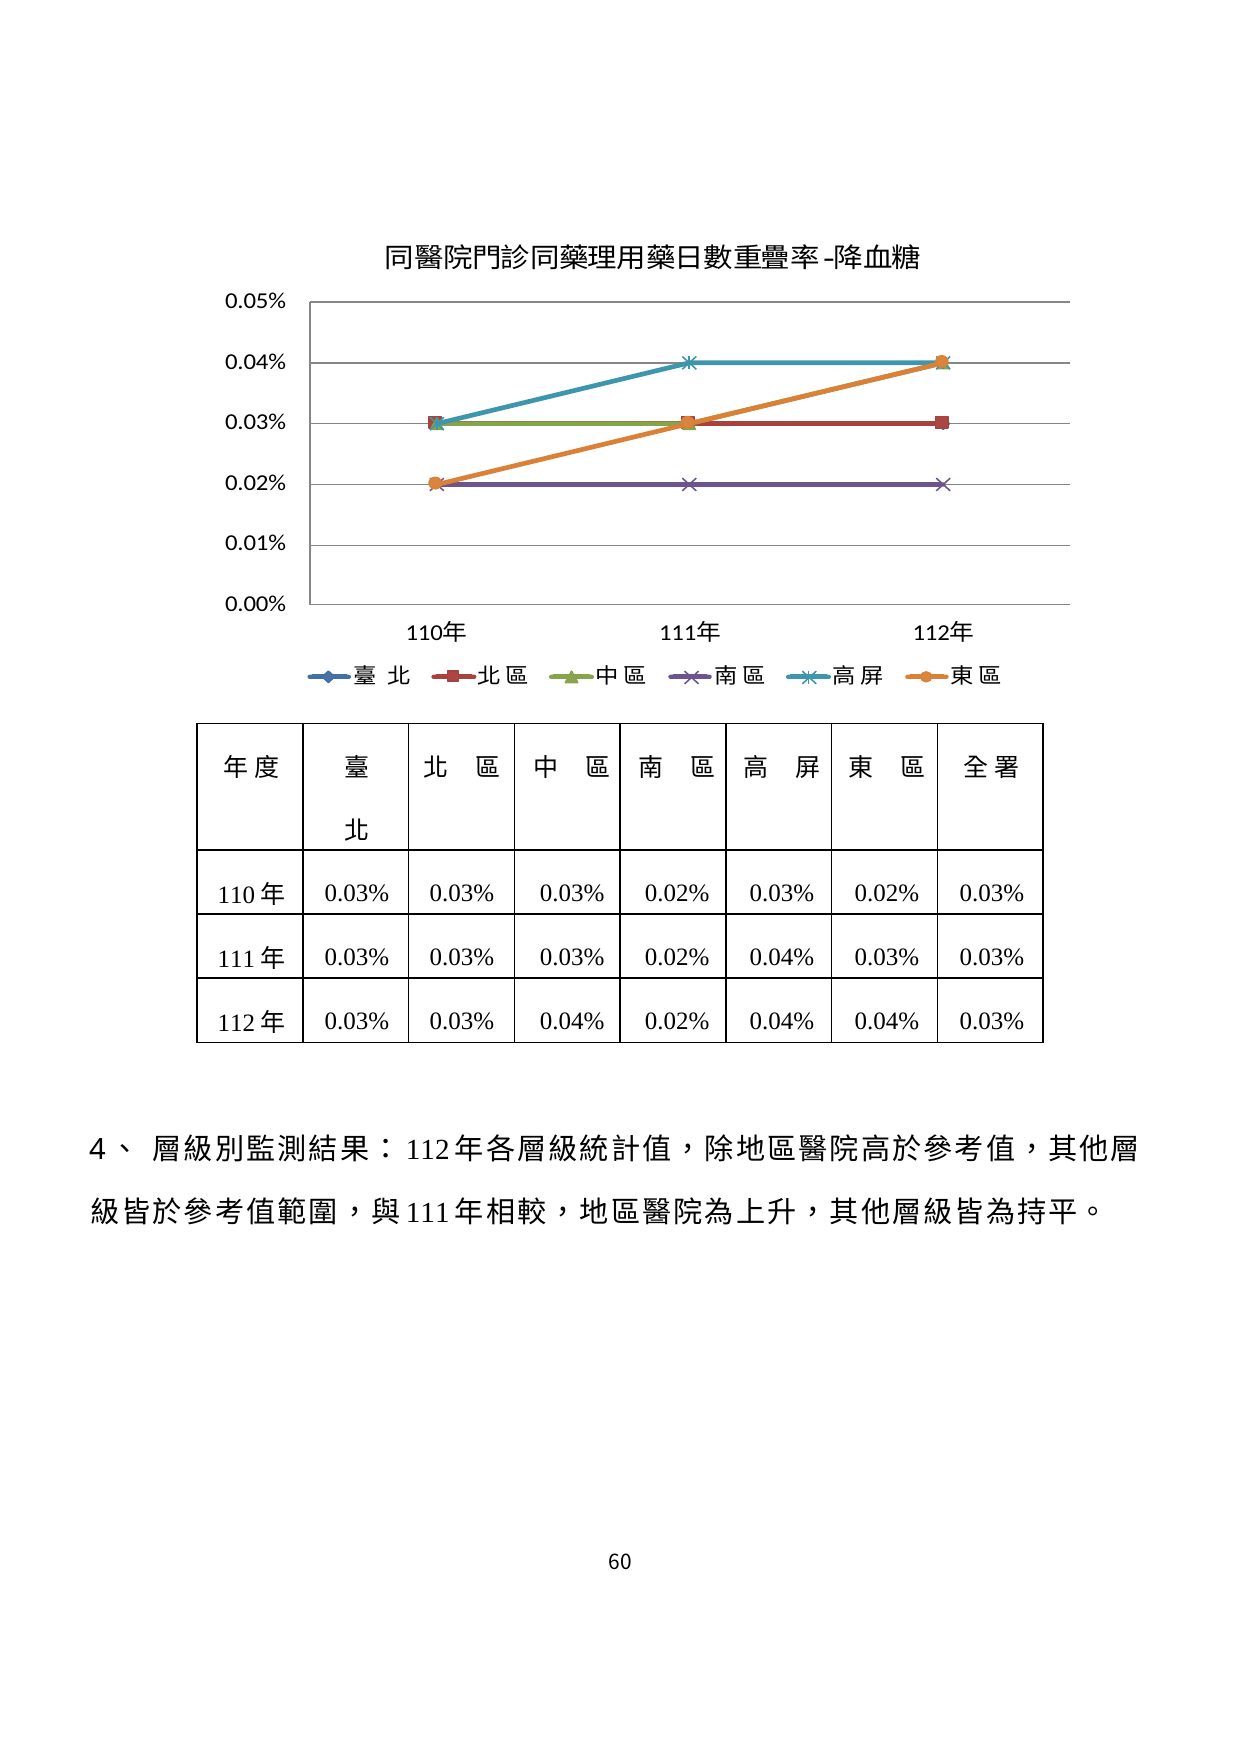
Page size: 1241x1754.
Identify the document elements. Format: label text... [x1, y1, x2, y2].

table_cell 0.03% [409, 979, 514, 1041]
table_cell 0.04% [727, 979, 831, 1041]
table_cell 0.03% [938, 979, 1042, 1041]
table_cell 0.03% [304, 851, 408, 913]
table_header 臺 北 [304, 724, 408, 849]
table_header 南 區 [621, 724, 725, 849]
table_header 全署 [938, 724, 1042, 849]
list 層級別監測結果：112年各層級統計值，除地區醫院高於參考值，其他層級皆於參考值範圍，與111年相較，地區醫院為上升，其他層級皆為持平。 [89, 1105, 1145, 1230]
table_header 中 區 [515, 724, 619, 849]
table_cell 0.03% [304, 915, 408, 977]
table_cell 0.03% [409, 915, 514, 977]
table_header 年度 [198, 724, 302, 849]
table_cell 0.03% [515, 915, 619, 977]
table_cell 112年 [198, 979, 302, 1041]
table_cell 0.03% [304, 979, 408, 1041]
table_cell 0.02% [621, 915, 725, 977]
table_cell 0.04% [727, 915, 831, 977]
table_cell 0.02% [621, 851, 725, 913]
table_cell 0.04% [515, 979, 619, 1041]
table_header 東 區 [832, 724, 937, 849]
table_header 高 屏 [727, 724, 831, 849]
table_cell 0.03% [938, 851, 1042, 913]
table_cell 0.03% [409, 851, 514, 913]
table_header 北 區 [409, 724, 514, 849]
table_cell 0.04% [832, 979, 937, 1041]
table_cell 0.03% [727, 851, 831, 913]
table_cell 0.02% [621, 979, 725, 1041]
table_cell 110年 [198, 851, 302, 913]
table_cell 0.03% [515, 851, 619, 913]
table_cell 111年 [198, 915, 302, 977]
table_cell 0.02% [832, 851, 937, 913]
table_cell 0.03% [832, 915, 937, 977]
table_cell 0.03% [938, 915, 1042, 977]
